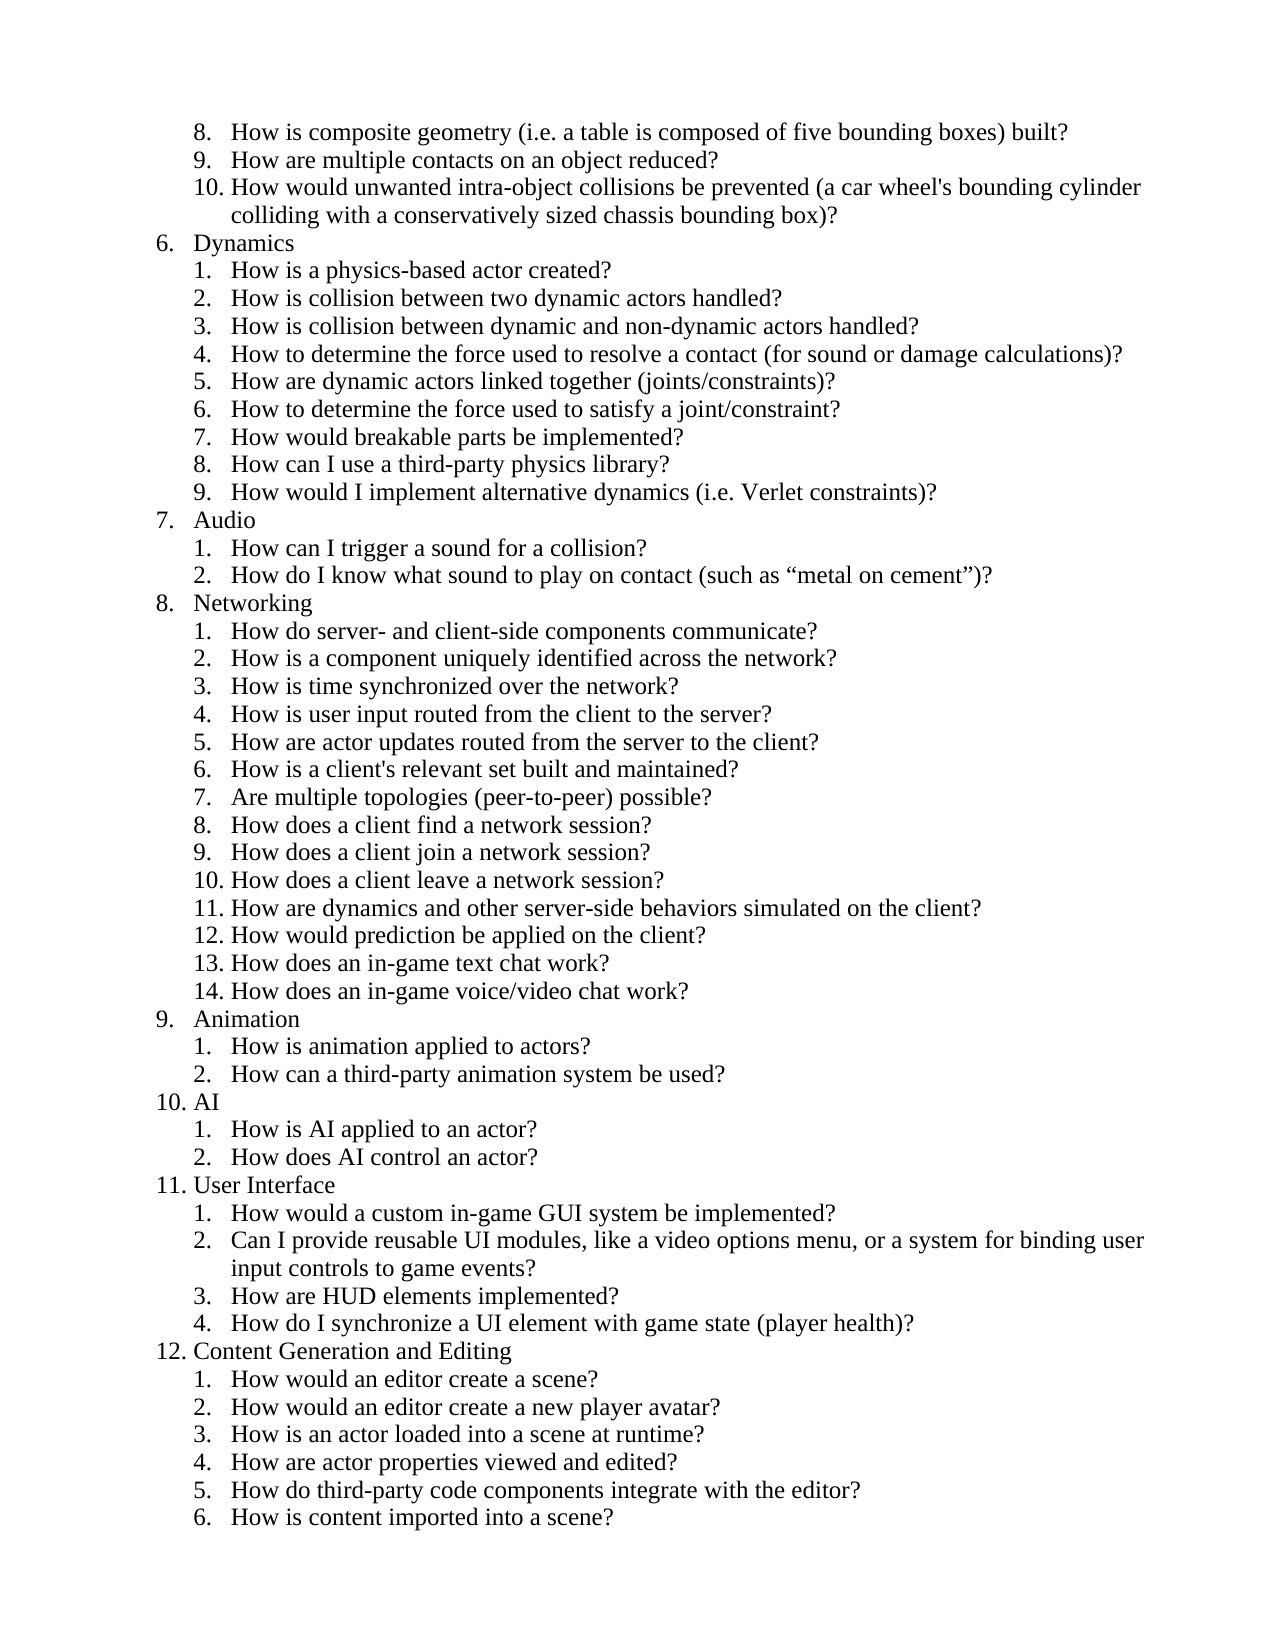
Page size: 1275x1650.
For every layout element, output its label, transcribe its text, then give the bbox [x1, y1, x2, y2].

list How are actor properties viewed and edited? [193, 1448, 1157, 1476]
list How is user input routed from the client to the server? [193, 700, 1157, 728]
list How would unwanted intra-object collisions be prevented (a car wheel's bounding cylinder colliding with a conservatively sized chassis bounding box)? [193, 173, 1157, 229]
list Dynamics [156, 229, 1157, 257]
list How is a physics-based actor created? [193, 257, 1157, 284]
list How is a component uniquely identified across the network? [193, 644, 1157, 672]
list How is collision between two dynamic actors handled? [193, 284, 1157, 312]
list How does an in-game text chat work? [193, 949, 1157, 977]
list How does AI control an actor? [193, 1143, 1157, 1171]
list Are multiple topologies (peer-to-peer) possible? [193, 783, 1157, 811]
list How are multiple contacts on an object reduced? [193, 146, 1157, 173]
list How does a client join a network session? [193, 838, 1157, 866]
list How are dynamics and other server-side behaviors simulated on the client? [193, 894, 1157, 922]
list How do third-party code components integrate with the editor? [193, 1476, 1157, 1503]
list How is composite geometry (i.e. a table is composed of five bounding boxes) built? [193, 118, 1157, 146]
list AI [156, 1088, 1157, 1116]
list How would an editor create a new player avatar? [193, 1393, 1157, 1420]
list Can I provide reusable UI modules, like a video options menu, or a system for binding user input controls to game events? [193, 1226, 1157, 1282]
list How can I trigger a sound for a collision? [193, 534, 1157, 561]
list Networking [156, 589, 1157, 617]
list How are HUD elements implemented? [193, 1282, 1157, 1309]
list How can a third-party animation system be used? [193, 1060, 1157, 1088]
list How would breakable parts be implemented? [193, 423, 1157, 451]
list How to determine the force used to resolve a contact (for sound or damage calculations)? [193, 340, 1157, 367]
list How is animation applied to actors? [193, 1032, 1157, 1060]
list How is time synchronized over the network? [193, 672, 1157, 700]
list How does a client leave a network session? [193, 866, 1157, 894]
list How is AI applied to an actor? [193, 1116, 1157, 1143]
list How are dynamic actors linked together (joints/constraints)? [193, 367, 1157, 395]
list How does an in-game voice/video chat work? [193, 977, 1157, 1005]
list How to determine the force used to satisfy a joint/constraint? [193, 395, 1157, 423]
list How are actor updates routed from the server to the client? [193, 728, 1157, 755]
list How is a client's relevant set built and maintained? [193, 755, 1157, 783]
list How do server- and client-side components communicate? [193, 617, 1157, 644]
list How can I use a third-party physics library? [193, 451, 1157, 478]
list Animation [156, 1005, 1157, 1032]
list How is collision between dynamic and non-dynamic actors handled? [193, 312, 1157, 340]
list User Interface [156, 1171, 1157, 1199]
list Audio [156, 506, 1157, 534]
list How does a client find a network session? [193, 811, 1157, 838]
list How would I implement alternative dynamics (i.e. Verlet constraints)? [193, 478, 1157, 506]
list How is content imported into a scene? [193, 1503, 1157, 1531]
list How is an actor loaded into a scene at runtime? [193, 1420, 1157, 1448]
list How do I know what sound to play on contact (such as “metal on cement”)? [193, 561, 1157, 589]
list How would an editor create a scene? [193, 1365, 1157, 1393]
list How do I synchronize a UI element with game state (player health)? [193, 1309, 1157, 1337]
list How would prediction be applied on the client? [193, 922, 1157, 949]
list Content Generation and Editing [156, 1337, 1157, 1365]
list How would a custom in-game GUI system be implemented? [193, 1199, 1157, 1226]
